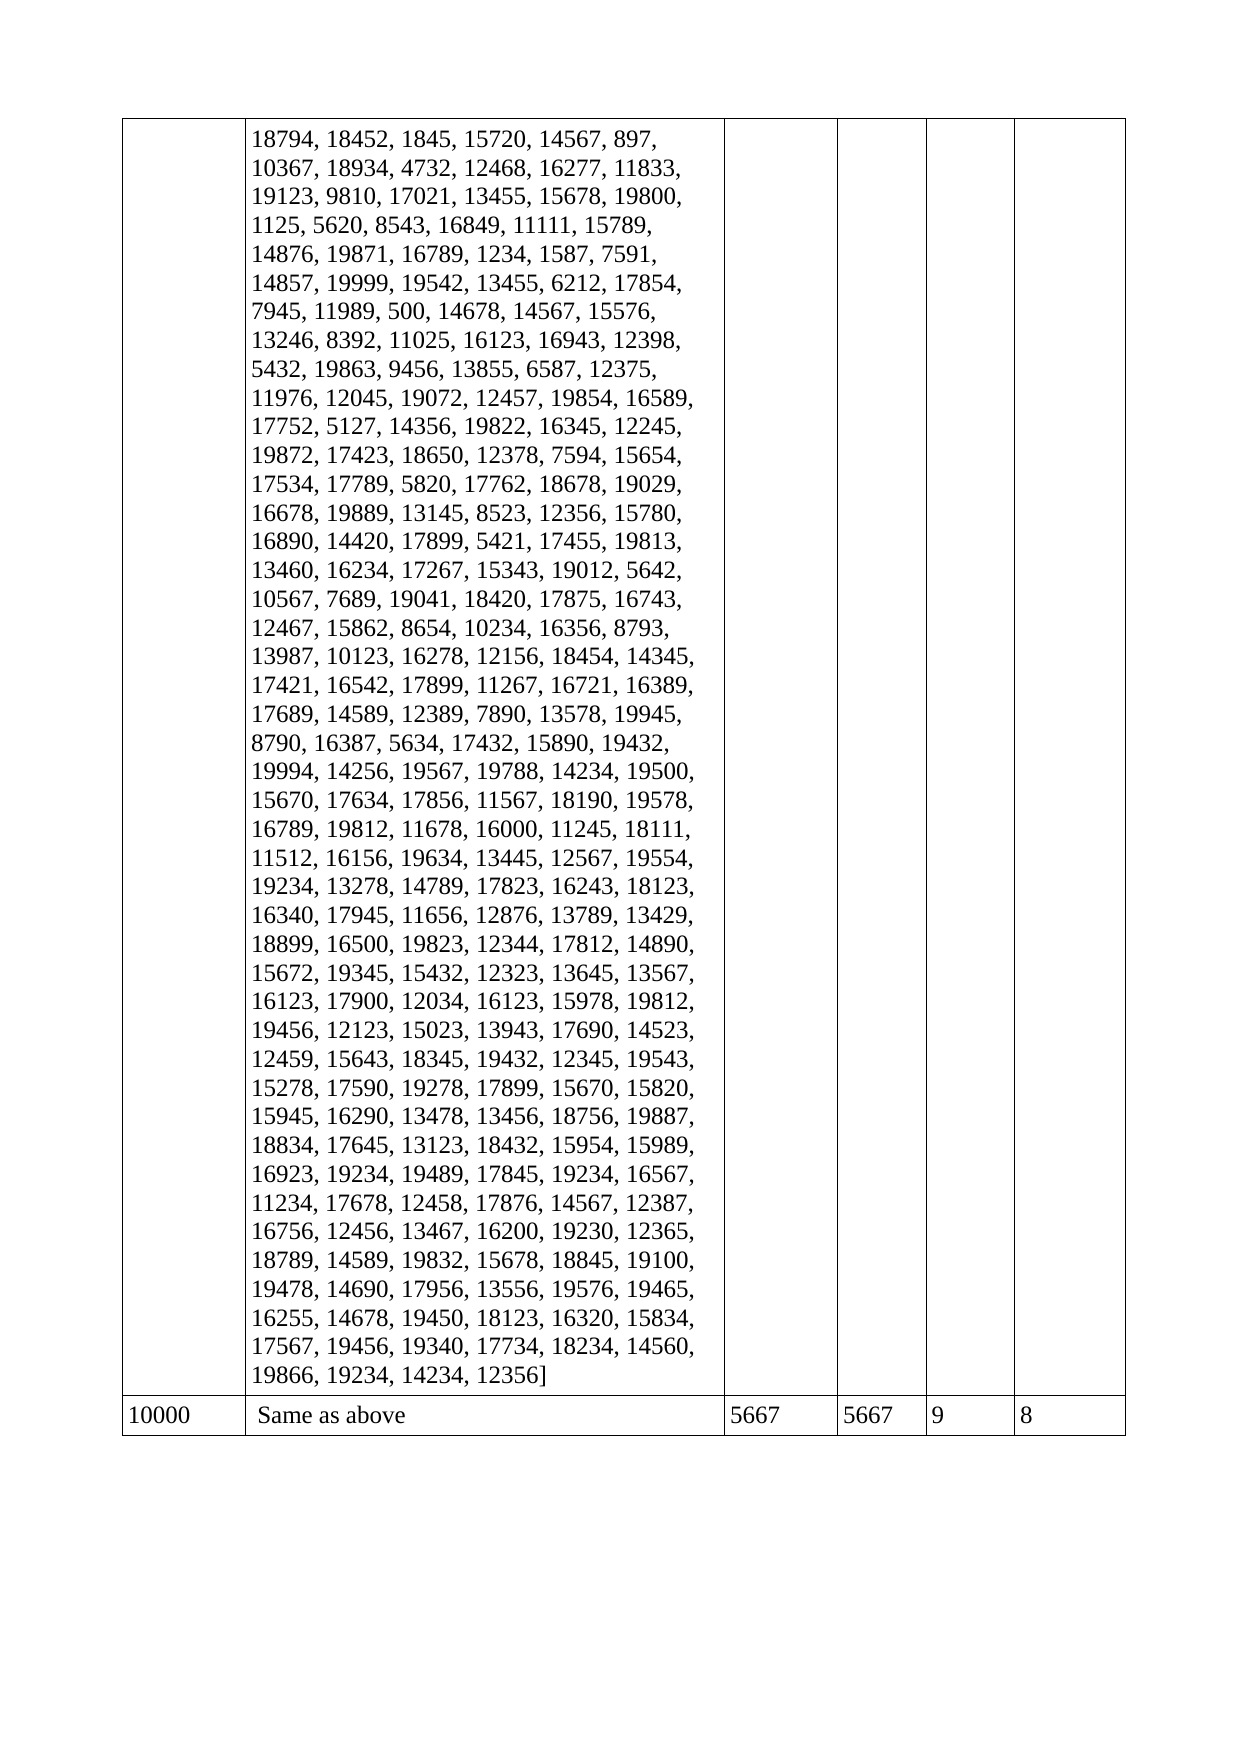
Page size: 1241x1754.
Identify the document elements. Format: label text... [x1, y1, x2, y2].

table_cell [838, 119, 926, 1395]
table_cell Same as above [246, 1396, 724, 1435]
table_cell [123, 119, 245, 1395]
table_cell [1015, 119, 1125, 1395]
table_cell 5667 [838, 1396, 926, 1435]
table_cell [927, 119, 1014, 1395]
table_cell 8 [1015, 1396, 1125, 1435]
table_cell [725, 119, 837, 1395]
table_cell 10000 [123, 1396, 245, 1435]
table_cell 18794, 18452, 1845, 15720, 14567, 897, 10367, 18934, 4732, 12468, 16277, 11833, 19123, 9810, 17021, 13455, 15678, 19800, 1125, 5620, 8543, 16849, 11111, 15789, 14876, 19871, 16789, 1234, 1587, 7591, 14857, 19999, 19542, 13455, 6212, 17854, 7945, 11989, 500, 14678, 14567, 15576, 13246, 8392, 11025, 16123, 16943, 12398, 5432, 19863, 9456, 13855, 6587, 12375, 11976, 12045, 19072, 12457, 19854, 16589, 17752, 5127, 14356, 19822, 16345, 12245, 19872, 17423, 18650, 12378, 7594, 15654, 17534, 17789, 5820, 17762, 18678, 19029, 16678, 19889, 13145, 8523, 12356, 15780, 16890, 14420, 17899, 5421, 17455, 19813, 13460, 16234, 17267, 15343, 19012, 5642, 10567, 7689, 19041, 18420, 17875, 16743, 12467, 15862, 8654, 10234, 16356, 8793, 13987, 10123, 16278, 12156, 18454, 14345, 17421, 16542, 17899, 11267, 16721, 16389, 17689, 14589, 12389, 7890, 13578, 19945, 8790, 16387, 5634, 17432, 15890, 19432, 19994, 14256, 19567, 19788, 14234, 19500, 15670, 17634, 17856, 11567, 18190, 19578, 16789, 19812, 11678, 16000, 11245, 18111, 11512, 16156, 19634, 13445, 12567, 19554, 19234, 13278, 14789, 17823, 16243, 18123, 16340, 17945, 11656, 12876, 13789, 13429, 18899, 16500, 19823, 12344, 17812, 14890, 15672, 19345, 15432, 12323, 13645, 13567, 16123, 17900, 12034, 16123, 15978, 19812, 19456, 12123, 15023, 13943, 17690, 14523, 12459, 15643, 18345, 19432, 12345, 19543, 15278, 17590, 19278, 17899, 15670, 15820, 15945, 16290, 13478, 13456, 18756, 19887, 18834, 17645, 13123, 18432, 15954, 15989, 16923, 19234, 19489, 17845, 19234, 16567, 11234, 17678, 12458, 17876, 14567, 12387, 16756, 12456, 13467, 16200, 19230, 12365, 18789, 14589, 19832, 15678, 18845, 19100, 19478, 14690, 17956, 13556, 19576, 19465, 16255, 14678, 19450, 18123, 16320, 15834, 17567, 19456, 19340, 17734, 18234, 14560, 19866, 19234, 14234, 12356] [246, 119, 724, 1395]
table_cell 9 [927, 1396, 1014, 1435]
table_cell 5667 [725, 1396, 837, 1435]
